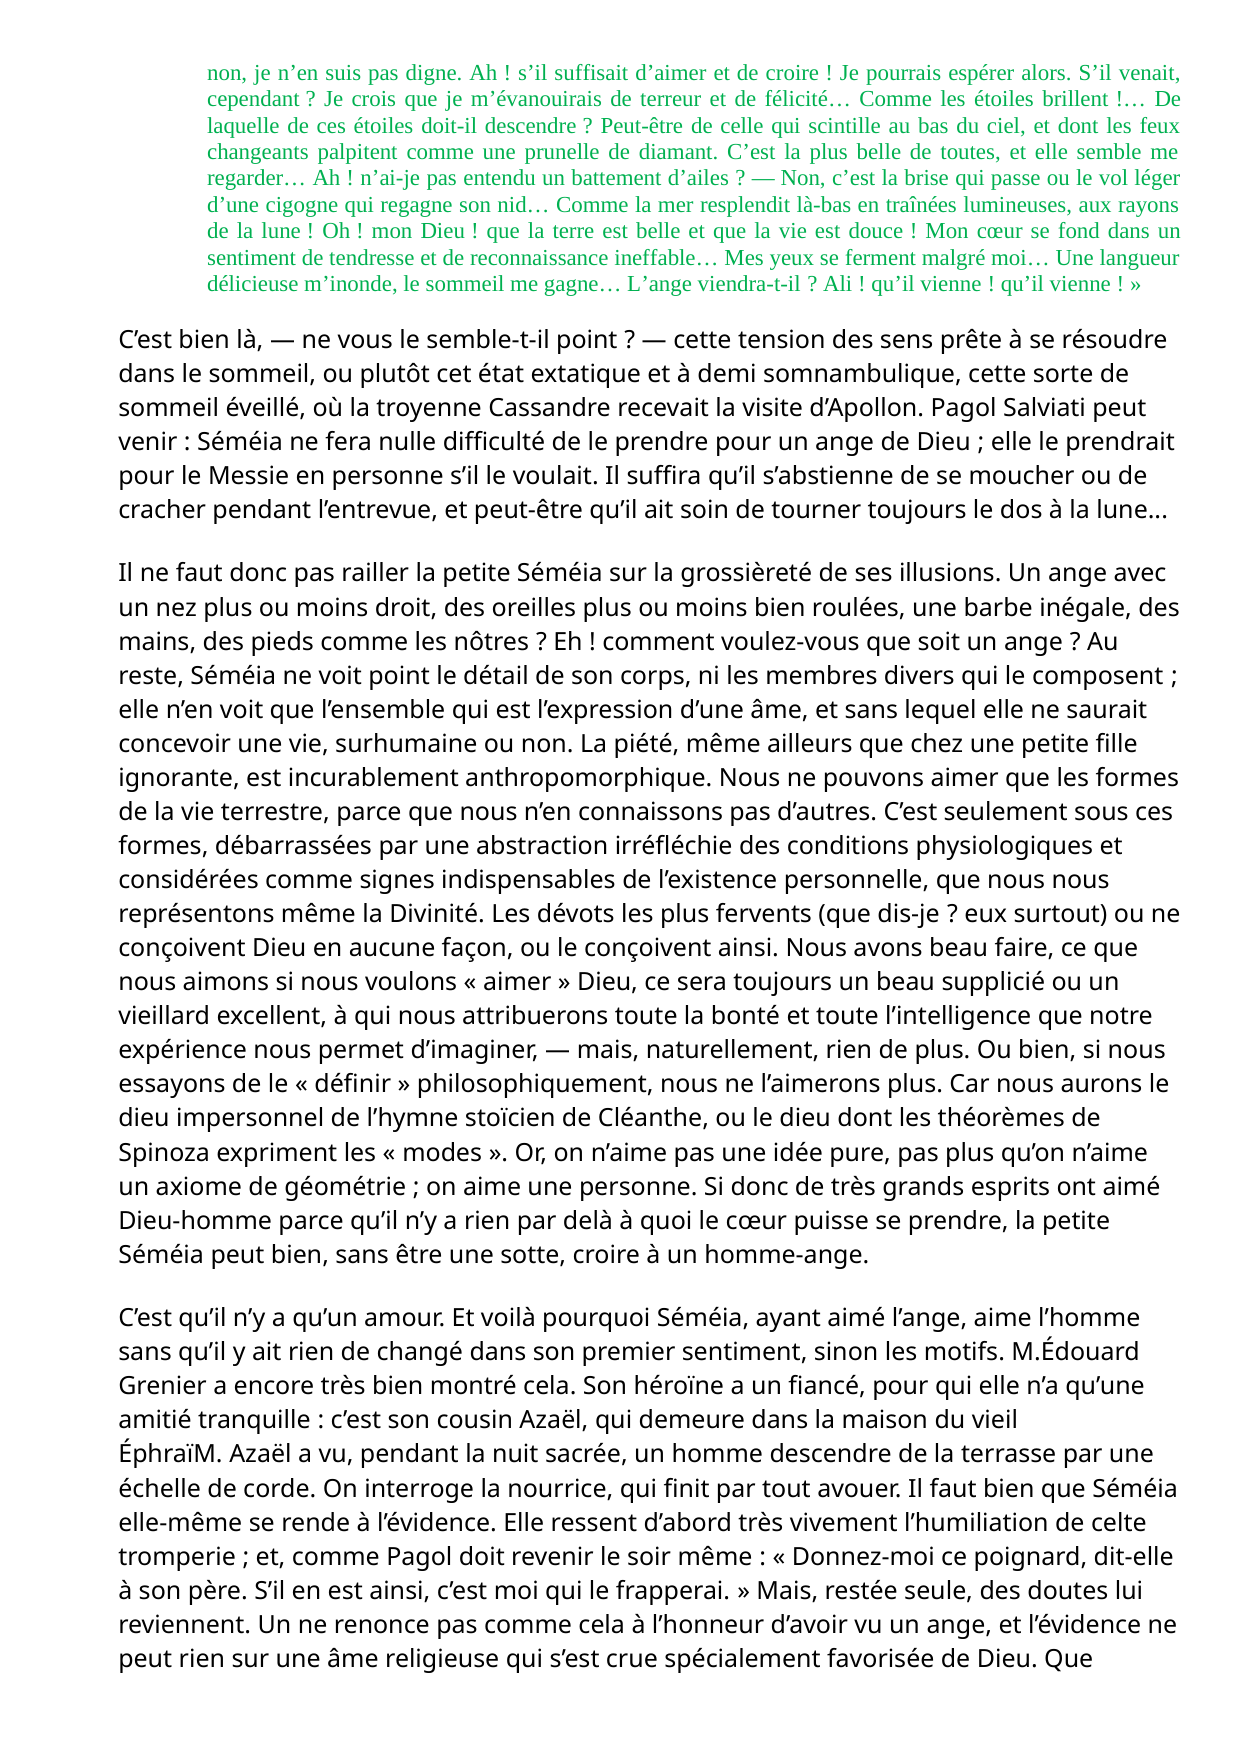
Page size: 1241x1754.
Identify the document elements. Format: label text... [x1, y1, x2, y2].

text Il ne faut donc pas railler la petite Séméia sur la grossièreté de ses illusions. Un ange avec un nez plus ou moins droit, des oreilles plus ou moins bien roulées, une barbe inégale, des mains, des pieds comme les nôtres ? Eh ! comment voulez-vous que soit un ange ? Au reste, Séméia ne voit point le détail de son corps, ni les membres divers qui le composent ; elle n’en voit que l’ensemble qui est l’expression d’une âme, et sans lequel elle ne saurait concevoir une vie, surhumaine ou non. La piété, même ailleurs que chez une petite fille ignorante, est incurablement anthropomorphique. Nous ne pouvons aimer que les formes de la vie terrestre, parce que nous n’en connaissons pas d’autres. C’est seulement sous ces formes, débarrassées par une abstraction irréfléchie des conditions physiologiques et considérées comme signes indispensables de l’existence personnelle, que nous nous représentons même la Divinité. Les dévots les plus fervents (que dis-je ? eux surtout) ou ne conçoivent Dieu en aucune façon, ou le conçoivent ainsi. Nous avons beau faire, ce que nous aimons si nous voulons « aimer » Dieu, ce sera toujours un beau supplicié ou un vieillard excellent, à qui nous attribuerons toute la bonté et toute l’intelligence que notre expérience nous permet d’imaginer, — mais, naturellement, rien de plus. Ou bien, si nous essayons de le « définir » philosophiquement, nous ne l’aimerons plus. Car nous aurons le dieu impersonnel de l’hymne stoïcien de Cléanthe, ou le dieu dont les théorèmes de Spinoza expriment les « modes ». Or, on n’aime pas une idée pure, pas plus qu’on n’aime un axiome de géométrie ; on aime une personne. Si donc de très grands esprits ont aimé Dieu-homme parce qu’il n’y a rien par delà à quoi le cœur puisse se prendre, la petite Séméia peut bien, sans être une sotte, croire à un homme-ange. [118, 555, 1181, 1270]
text non, je n’en suis pas digne. Ah ! s’il suffisait d’aimer et de croire ! Je pourrais espérer alors. S’il venait, cependant ? Je crois que je m’évanouirais de terreur et de félicité… Comme les étoiles brillent !… De laquelle de ces étoiles doit-il descendre ? Peut-être de celle qui scintille au bas du ciel, et dont les feux changeants palpitent comme une prunelle de diamant. C’est la plus belle de toutes, et elle semble me regarder… Ah ! n’ai-je pas entendu un battement d’ailes ? — Non, c’est la brise qui passe ou le vol léger d’une cigogne qui regagne son nid… Comme la mer resplendit là-bas en traînées lumineuses, aux rayons de la lune ! Oh ! mon Dieu ! que la terre est belle et que la vie est douce ! Mon cœur se fond dans un sentiment de tendresse et de reconnaissance ineffable… Mes yeux se ferment malgré moi… Une langueur délicieuse m’inonde, le sommeil me gagne… L’ange viendra-t-il ? Ali ! qu’il vienne ! qu’il vienne ! » [207, 59, 1181, 296]
text C’est qu’il n’y a qu’un amour. Et voilà pourquoi Séméia, ayant aimé l’ange, aime l’homme sans qu’il y ait rien de changé dans son premier sentiment, sinon les motifs. M.Édouard Grenier a encore très bien montré cela. Son héroïne a un fiancé, pour qui elle n’a qu’une amitié tranquille : c’est son cousin Azaël, qui demeure dans la maison du vieil ÉphraïM. Azaël a vu, pendant la nuit sacrée, un homme descendre de la terrasse par une échelle de corde. On interroge la nourrice, qui finit par tout avouer. Il faut bien que Séméia elle-même se rende à l’évidence. Elle ressent d’abord très vivement l’humiliation de celte tromperie ; et, comme Pagol doit revenir le soir même : « Donnez-moi ce poignard, dit-elle à son père. S’il en est ainsi, c’est moi qui le frapperai. » Mais, restée seule, des doutes lui reviennent. Un ne renonce pas comme cela à l’honneur d’avoir vu un ange, et l’évidence ne peut rien sur une âme religieuse qui s’est crue spécialement favorisée de Dieu. Que [118, 1300, 1181, 1674]
text C’est bien là, — ne vous le semble-t-il point ? — cette tension des sens prête à se résoudre dans le sommeil, ou plutôt cet état extatique et à demi somnambulique, cette sorte de sommeil éveillé, où la troyenne Cassandre recevait la visite d’Apollon. Pagol Salviati peut venir : Séméia ne fera nulle difficulté de le prendre pour un ange de Dieu ; elle le prendrait pour le Messie en personne s’il le voulait. Il suffira qu’il s’abstienne de se moucher ou de cracher pendant l’entrevue, et peut-être qu’il ait soin de tourner toujours le dos à la lune... [118, 321, 1181, 526]
